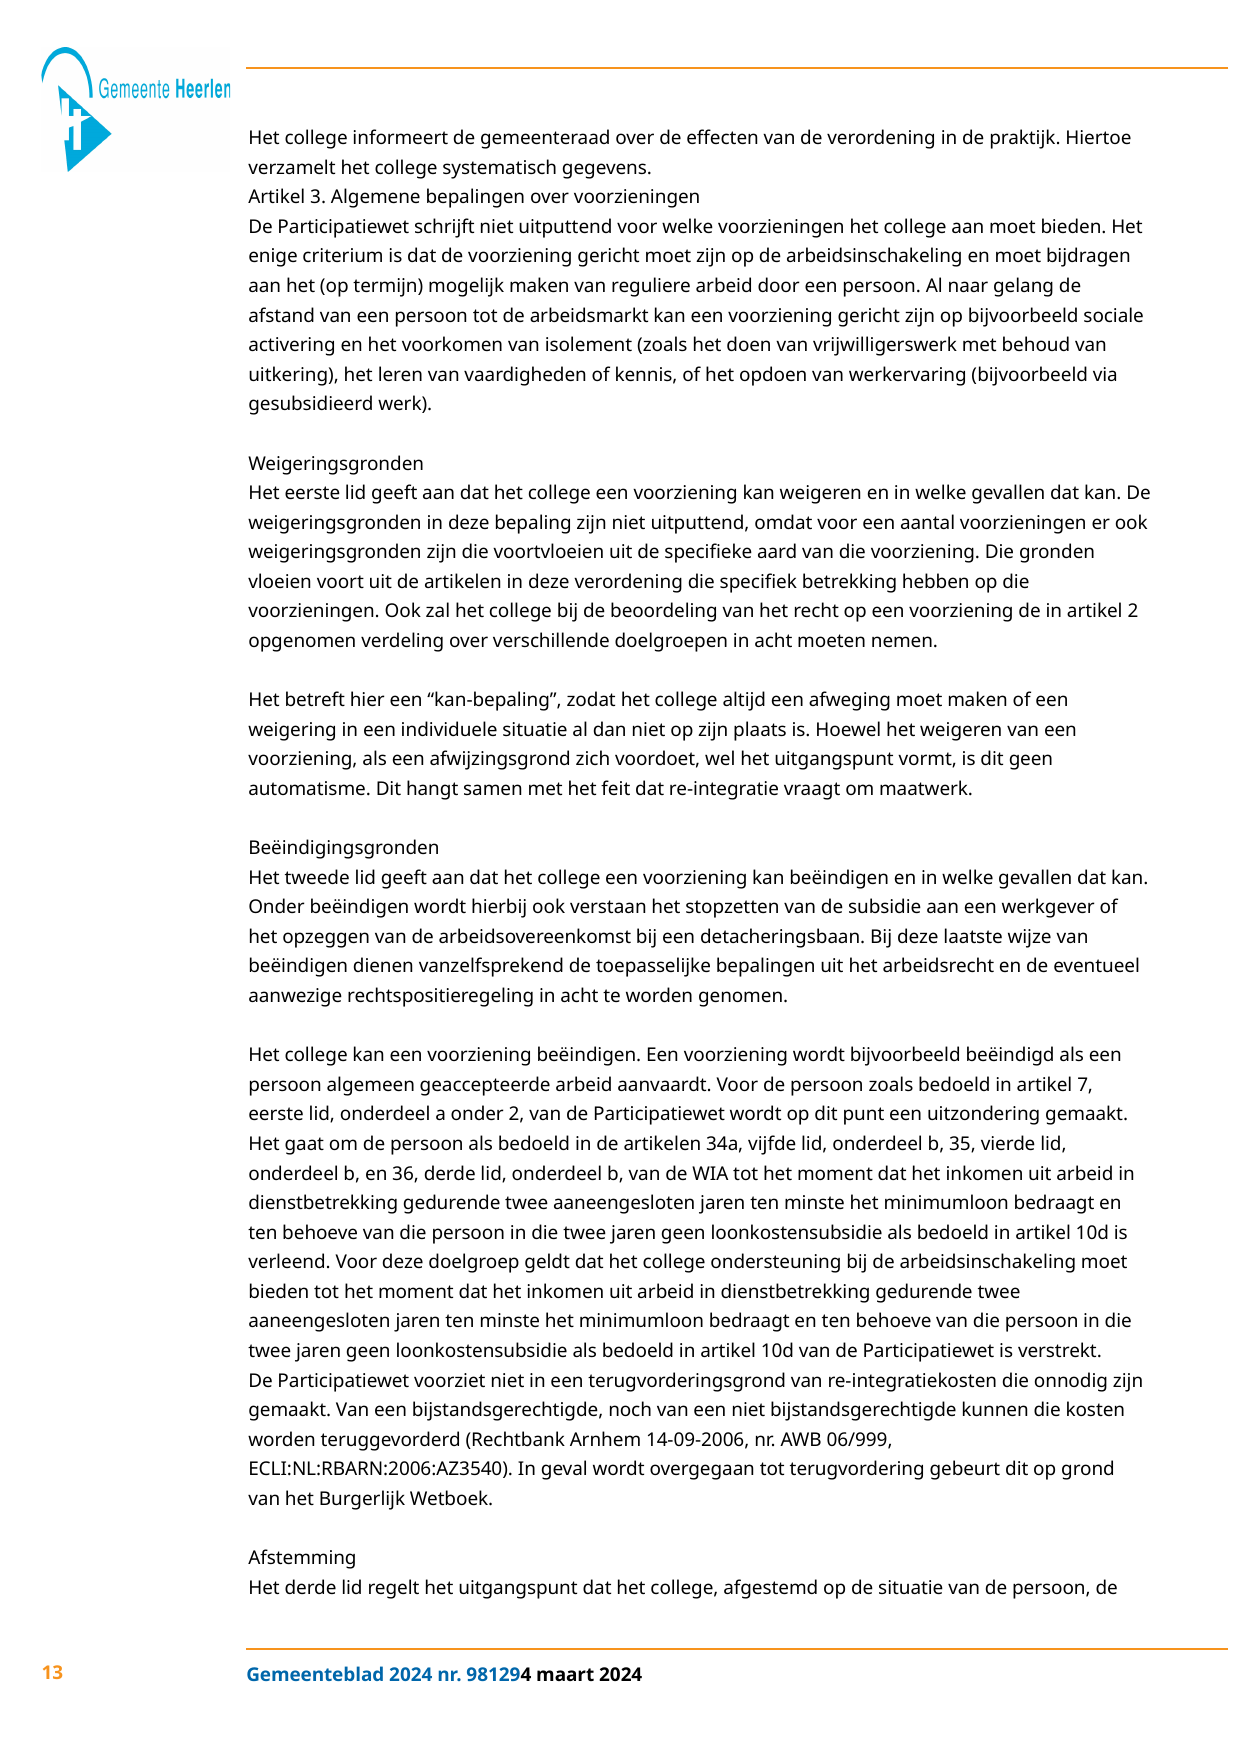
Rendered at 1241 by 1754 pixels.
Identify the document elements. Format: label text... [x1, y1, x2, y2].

picture [41, 47, 231, 172]
text Het eerste lid geeft aan dat het college een voorziening kan weigeren en in welke gevallen dat kan. De weigeringsgronden in deze bepaling zijn niet uitputtend, omdat voor een aantal voorzieningen er ook weigeringsgronden zijn die voortvloeien uit de specifieke aard van die voorziening. Die gronden vloeien voort uit de artikelen in deze verordening die specifiek betrekking hebben op die voorzieningen. Ook zal het college bij de beoordeling van het recht op een voorziening de in artikel 2 opgenomen verdeling over verschillende doelgroepen in acht moeten nemen. [248, 479, 1152, 653]
text Het betreft hier een “kan-bepaling”, zodat het college altijd een afweging moet maken of een weigering in een individuele situatie al dan niet op zijn plaats is. Hoewel het weigeren van een voorziening, als een afwijzingsgrond zich voordoet, wel het uitgangspunt vormt, is dit geen automatisme. Dit hangt samen met het feit dat re-integratie vraagt om maatwerk. [248, 686, 1152, 801]
text Het tweede lid geeft aan dat het college een voorziening kan beëindigen en in welke gevallen dat kan. Onder beëindigen wordt hierbij ook verstaan het stopzetten van de subsidie aan een werkgever of het opzeggen van de arbeidsovereenkomst bij een detacheringsbaan. Bij deze laatste wijze van beëindigen dienen vanzelfsprekend de toepasselijke bepalingen uit het arbeidsrecht en de eventueel aanwezige rechtspositieregeling in acht te worden genomen. [248, 864, 1152, 1008]
text Afstemming [248, 1544, 1152, 1570]
text De Participatiewet voorziet niet in een terugvorderingsgrond van re-integratiekosten die onnodig zijn gemaakt. Van een bijstandsgerechtigde, noch van een niet bijstandsgerechtigde kunnen die kosten worden teruggevorderd (Rechtbank Arnhem 14-09-2006, nr. AWB 06/999, ECLI:NL:RBARN:2006:AZ3540). In geval wordt overgegaan tot terugvordering gebeurt dit op grond van het Burgerlijk Wetboek. [248, 1367, 1152, 1511]
text Het derde lid regelt het uitgangspunt dat het college, afgestemd op de situatie van de persoon, de [248, 1574, 1152, 1600]
picture [41, 47, 59, 70]
text Artikel 3. Algemene bepalingen over voorzieningen [248, 183, 1152, 209]
text Weigeringsgronden [248, 450, 1152, 476]
text De Participatiewet schrijft niet uitputtend voor welke voorzieningen het college aan moet bieden. Het enige criterium is dat de voorziening gericht moet zijn op de arbeidsinschakeling en moet bijdragen aan het (op termijn) mogelijk maken van reguliere arbeid door een persoon. Al naar gelang de afstand van een persoon tot de arbeidsmarkt kan een voorziening gericht zijn op bijvoorbeeld sociale activering en het voorkomen van isolement (zoals het doen van vrijwilligerswerk met behoud van uitkering), het leren van vaardigheden of kennis, of het opdoen van werkervaring (bijvoorbeeld via gesubsidieerd werk). [248, 213, 1152, 416]
text Het college kan een voorziening beëindigen. Een voorziening wordt bijvoorbeeld beëindigd als een persoon algemeen geaccepteerde arbeid aanvaardt. Voor de persoon zoals bedoeld in artikel 7, eerste lid, onderdeel a onder 2, van de Participatiewet wordt op dit punt een uitzondering gemaakt. Het gaat om de persoon als bedoeld in de artikelen 34a, vijfde lid, onderdeel b, 35, vierde lid, onderdeel b, en 36, derde lid, onderdeel b, van de WIA tot het moment dat het inkomen uit arbeid in dienstbetrekking gedurende twee aaneengesloten jaren ten minste het minimumloon bedraagt en ten behoeve van die persoon in die twee jaren geen loonkostensubsidie als bedoeld in artikel 10d is verleend. Voor deze doelgroep geldt dat het college ondersteuning bij de arbeidsinschakeling moet bieden tot het moment dat het inkomen uit arbeid in dienstbetrekking gedurende twee aaneengesloten jaren ten minste het minimumloon bedraagt en ten behoeve van die persoon in die twee jaren geen loonkostensubsidie als bedoeld in artikel 10d van de Participatiewet is verstrekt. [248, 1041, 1152, 1363]
text Beëindigingsgronden [248, 834, 1152, 860]
text Het college informeert de gemeenteraad over de effecten van de verordening in de praktijk. Hiertoe verzamelt het college systematisch gegevens. [248, 124, 1152, 180]
